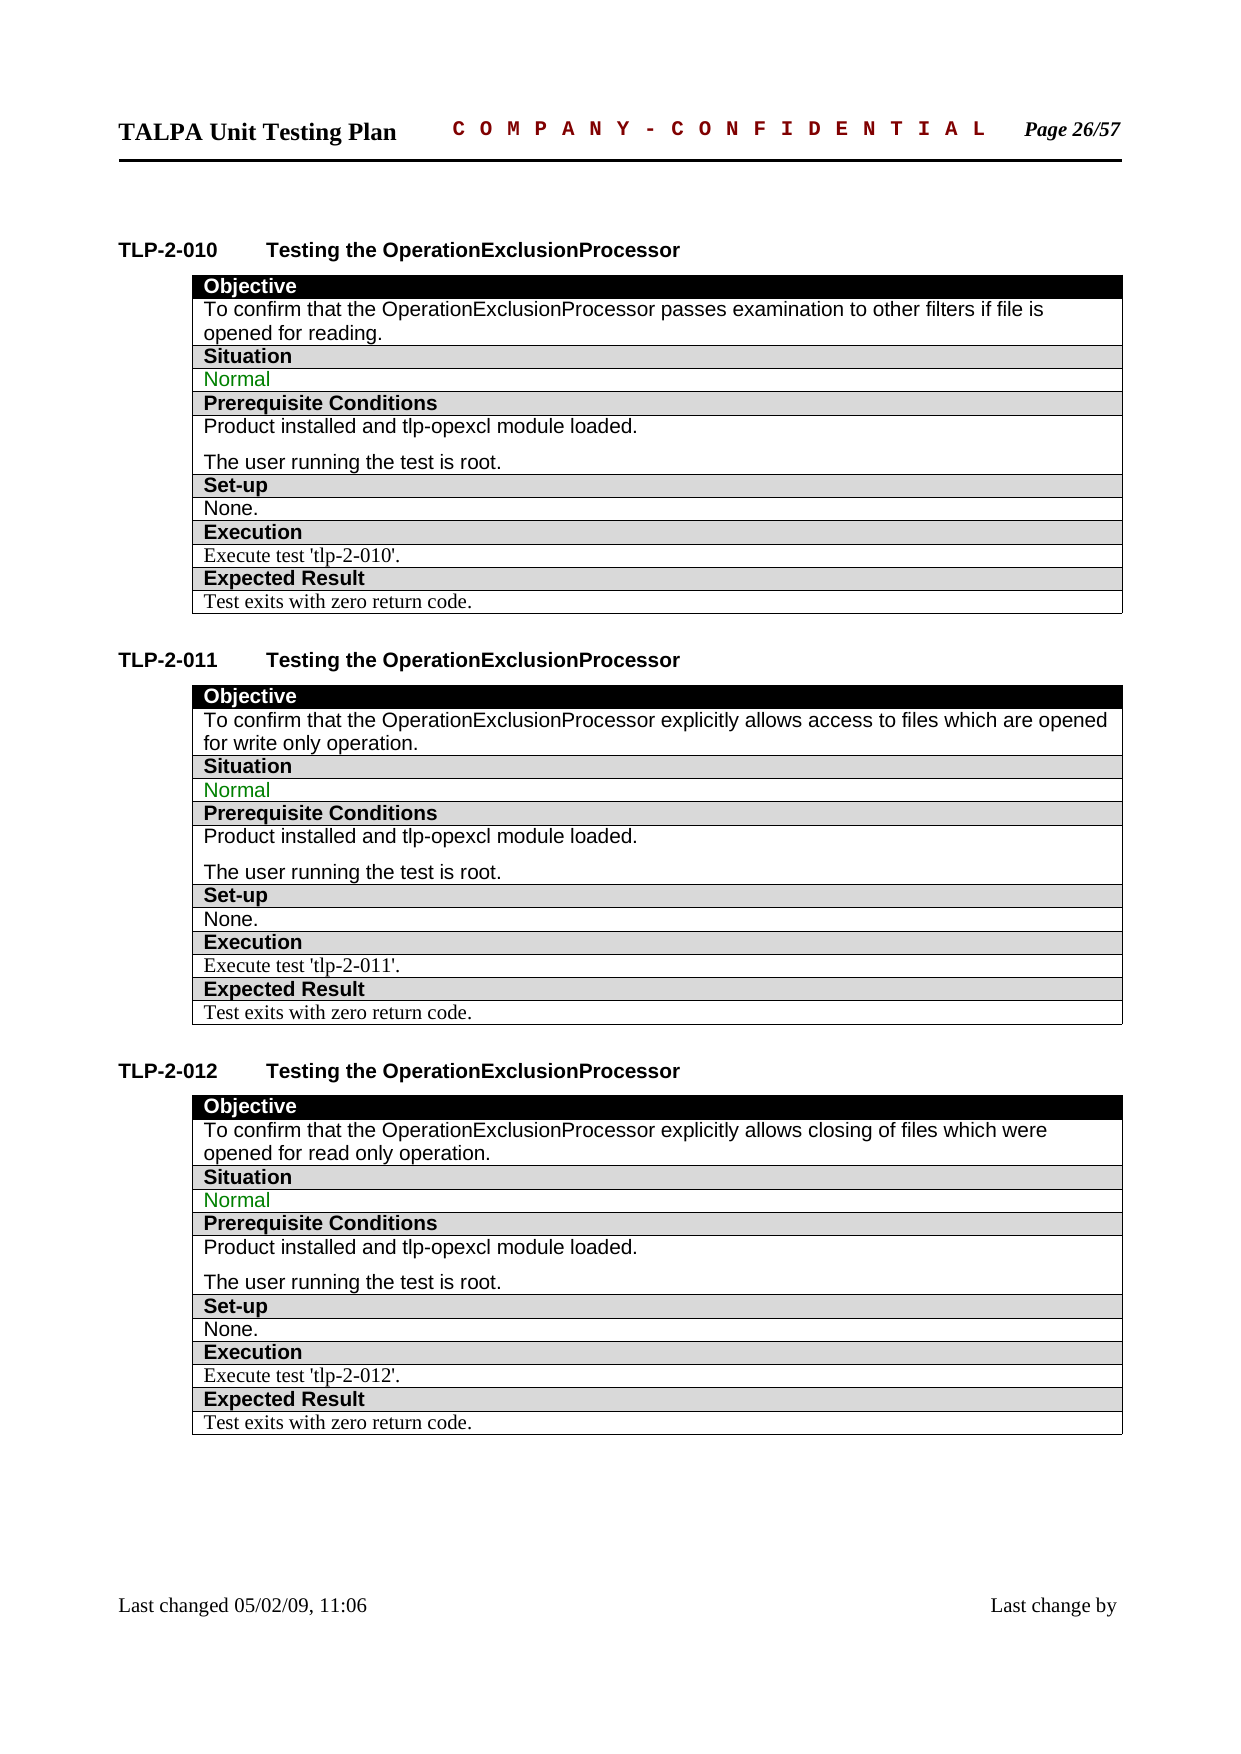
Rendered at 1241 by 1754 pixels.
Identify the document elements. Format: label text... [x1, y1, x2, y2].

table_cell Expected Result [193, 568, 1122, 590]
table_cell Execution [193, 932, 1122, 954]
table_cell To confirm that the OperationExclusionProcessor explicitly allows closing of files which were opened for read only operation. [193, 1120, 1122, 1165]
table_cell Product installed and tlp-opexcl module loaded. The user running the test is root. [193, 1236, 1122, 1294]
table_cell Normal [193, 1190, 1122, 1212]
table_cell Execution [193, 521, 1122, 544]
table_cell Expected Result [193, 1388, 1122, 1411]
text TLP-2-010 Testing the OperationExclusionProcessor [118, 239, 1122, 262]
table_header Objective [193, 276, 1122, 298]
text TLP-2-011 Testing the OperationExclusionProcessor [118, 649, 1122, 672]
table_cell Test exits with zero return code. [193, 1412, 1122, 1434]
table_cell Situation [193, 756, 1122, 778]
table_cell Execution [193, 1342, 1122, 1364]
table_cell Test exits with zero return code. [193, 1001, 1122, 1024]
table_header Objective [193, 1096, 1122, 1119]
table_cell Normal [193, 779, 1122, 801]
table_cell None. [193, 498, 1122, 520]
table_cell Situation [193, 1166, 1122, 1189]
table_cell Prerequisite Conditions [193, 1213, 1122, 1235]
table_cell Expected Result [193, 978, 1122, 1000]
table_cell Product installed and tlp-opexcl module loaded. The user running the test is root. [193, 826, 1122, 884]
table_cell Set-up [193, 1295, 1122, 1318]
table_cell Set-up [193, 475, 1122, 497]
table_cell Situation [193, 346, 1122, 368]
table_cell Test exits with zero return code. [193, 591, 1122, 613]
table_cell Execute test 'tlp-2-011'. [193, 955, 1122, 977]
table_cell None. [193, 1319, 1122, 1341]
table_cell Prerequisite Conditions [193, 802, 1122, 825]
table_cell Prerequisite Conditions [193, 392, 1122, 415]
table_cell Execute test 'tlp-2-012'. [193, 1365, 1122, 1387]
table_cell Set-up [193, 885, 1122, 907]
table_cell None. [193, 908, 1122, 931]
table_cell Normal [193, 369, 1122, 391]
table_cell Execute test 'tlp-2-010'. [193, 545, 1122, 567]
text TLP-2-012 Testing the OperationExclusionProcessor [118, 1059, 1122, 1083]
table_cell To confirm that the OperationExclusionProcessor explicitly allows access to files which are opened for write only operation. [193, 709, 1122, 755]
table_cell Product installed and tlp-opexcl module loaded. The user running the test is root. [193, 416, 1122, 474]
table_cell To confirm that the OperationExclusionProcessor passes examination to other filters if file is opened for reading. [193, 299, 1122, 345]
table_header Objective [193, 686, 1122, 708]
